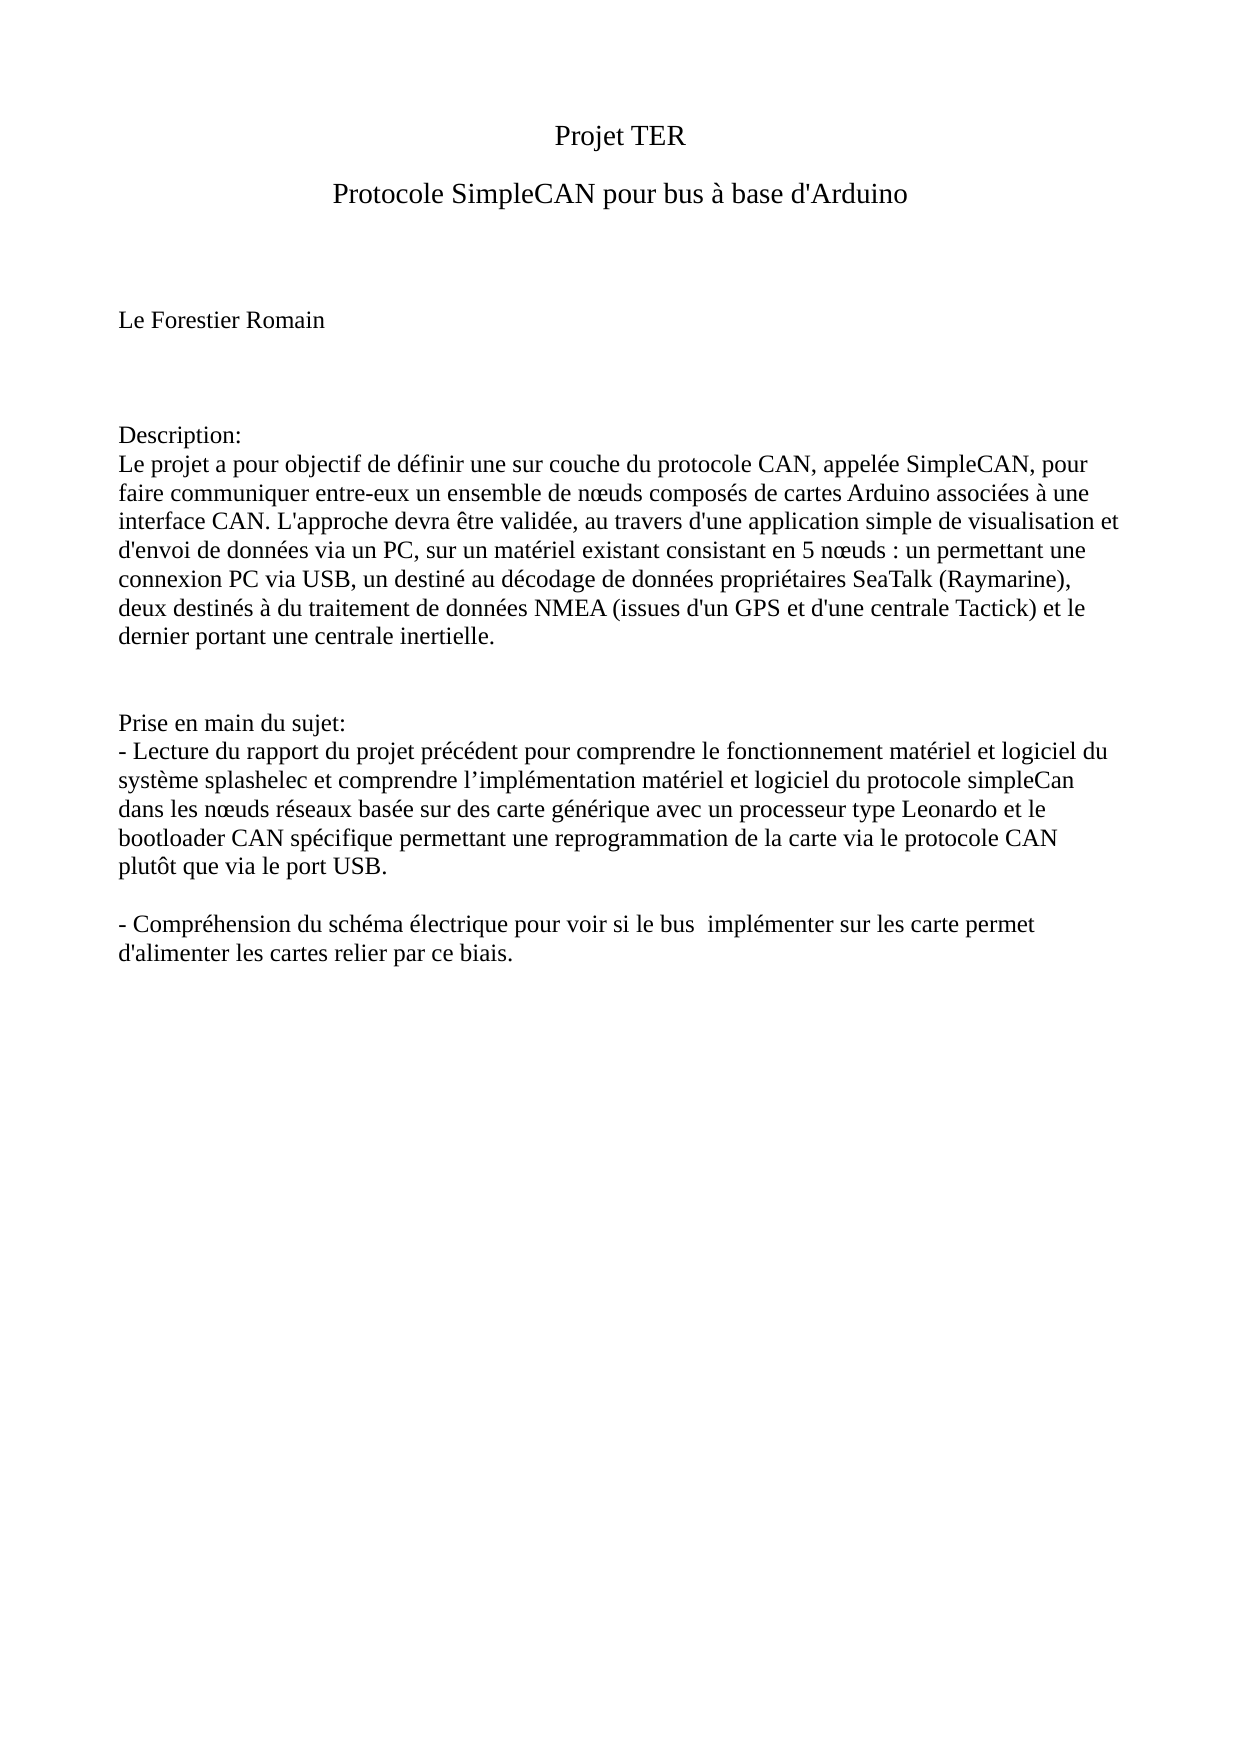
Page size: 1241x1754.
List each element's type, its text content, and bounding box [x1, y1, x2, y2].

text Prise en main du sujet: [118, 708, 1122, 736]
text Description: [118, 420, 1122, 449]
text Le projet a pour objectif de définir une sur couche du protocole CAN, appelée SimpleCAN, pour faire communiquer entre-eux un ensemble de nœuds composés de cartes Arduino associées à une interface CAN. L'approche devra être validée, au travers d'une application simple de visualisation et d'envoi de données via un PC, sur un matériel existant consistant en 5 nœuds : un permettant une connexion PC via USB, un destiné au décodage de données propriétaires SeaTalk (Raymarine), deux destinés à du traitement de données NMEA (issues d'un GPS et d'une centrale Tactick) et le dernier portant une centrale inertielle. [118, 449, 1122, 650]
text Le Forestier Romain [118, 305, 1122, 334]
text - Compréhension du schéma électrique pour voir si le bus implémenter sur les carte permet d'alimenter les cartes relier par ce biais. [118, 909, 1122, 966]
text - Lecture du rapport du projet précédent pour comprendre le fonctionnement matériel et logiciel du système splashelec et comprendre l’implémentation matériel et logiciel du protocole simpleCan dans les nœuds réseaux basée sur des carte générique avec un processeur type Leonardo et le bootloader CAN spécifique permettant une reprogrammation de la carte via le protocole CAN plutôt que via le port USB. [118, 736, 1122, 880]
subtitle Protocole SimpleCAN pour bus à base d'Arduino [118, 177, 1122, 210]
text Projet TER [118, 118, 1122, 152]
